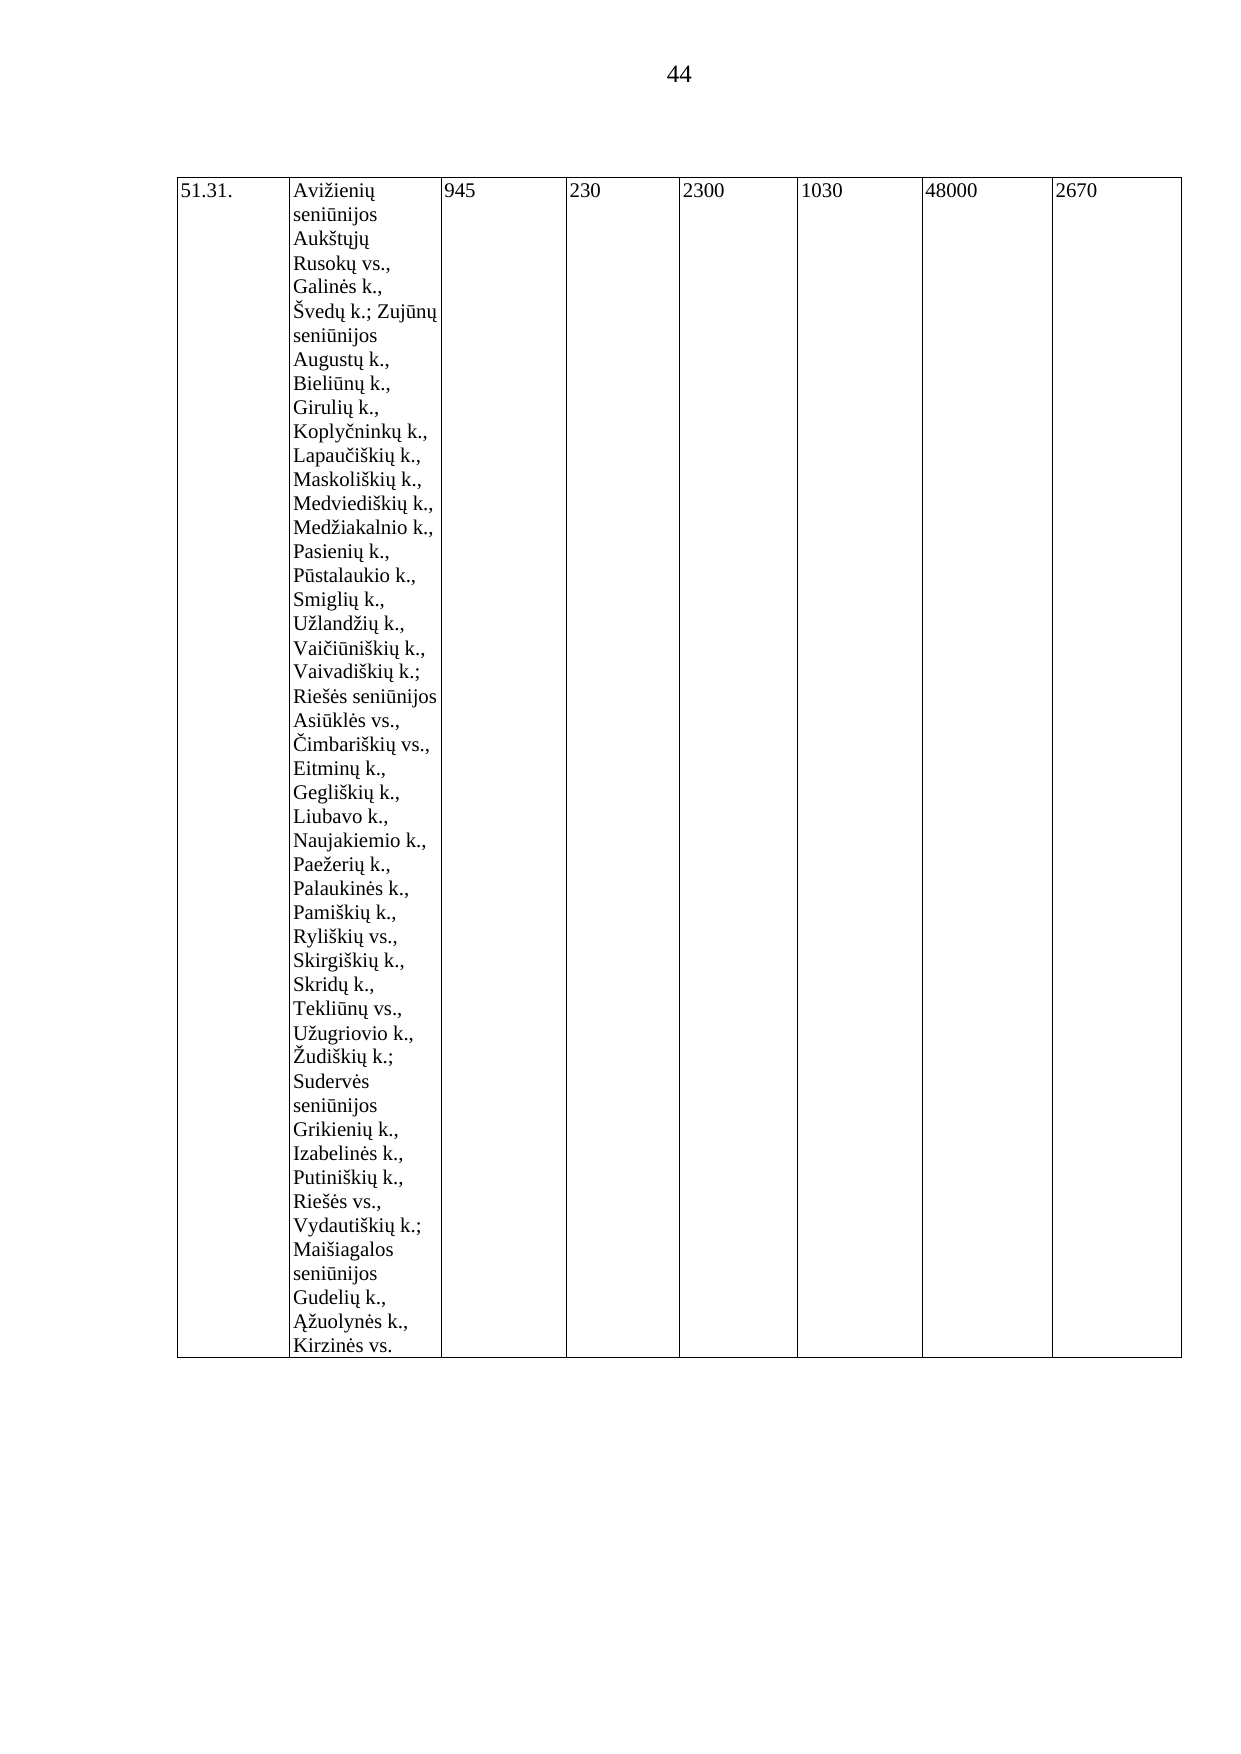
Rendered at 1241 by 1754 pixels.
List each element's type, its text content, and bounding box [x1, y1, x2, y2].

table_cell 945 [442, 178, 566, 1357]
table_cell 51.31. [178, 178, 289, 1357]
table_cell 1030 [798, 178, 922, 1357]
table_cell 48000 [923, 178, 1052, 1357]
table_cell 2300 [680, 178, 797, 1357]
table_cell 2670 [1053, 178, 1181, 1357]
table_cell Avižienių seniūnijos Aukštųjų Rusokų vs., Galinės k., Švedų k.; Zujūnų seniūnijos Augustų k., Bieliūnų k., Girulių k., Koplyčninkų k., Lapaučiškių k., Maskoliškių k., Medviediškių k., Medžiakalnio k., Pasienių k., Pūstalaukio k., Smiglių k., Užlandžių k., Vaičiūniškių k., Vaivadiškių k.; Riešės seniūnijos Asiūklės vs., Čimbariškių vs., Eitminų k., Gegliškių k., Liubavo k., Naujakiemio k., Paežerių k., Palaukinės k., Pamiškių k., Ryliškių vs., Skirgiškių k., Skridų k., Tekliūnų vs., Užugriovio k., Žudiškių k.; Sudervės seniūnijos Grikienių k., Izabelinės k., Putiniškių k., Riešės vs., Vydautiškių k.; Maišiagalos seniūnijos Gudelių k., Ąžuolynės k., Kirzinės vs. [290, 178, 441, 1357]
table_cell 230 [567, 178, 679, 1357]
